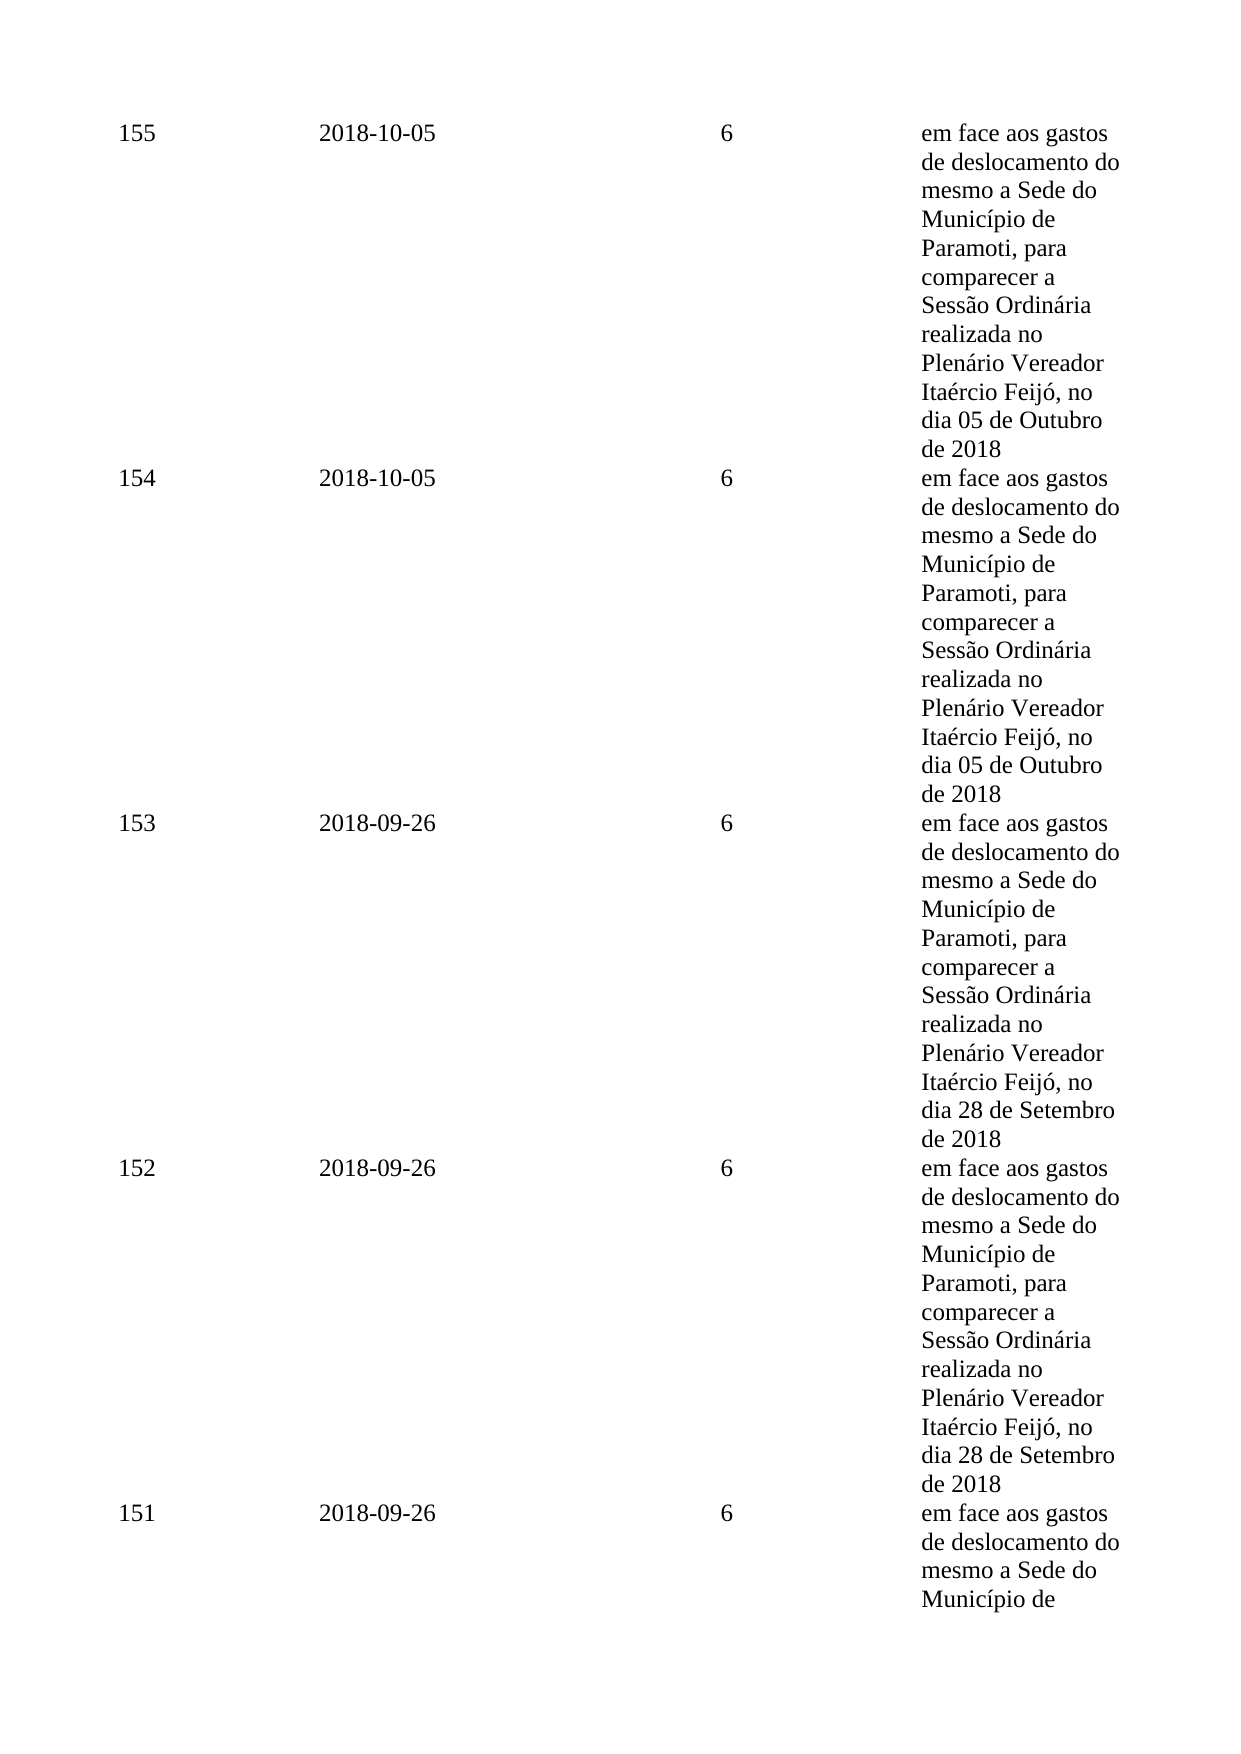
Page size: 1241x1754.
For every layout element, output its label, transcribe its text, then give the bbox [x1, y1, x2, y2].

table_cell 6 [720, 808, 921, 1153]
table_cell [520, 1498, 720, 1613]
table_cell em face aos gastos de deslocamento do mesmo a Sede do Município de Paramoti, para comparecer a Sessão Ordinária realizada no Plenário Vereador Itaércio Feijó, no dia 05 de Outubro de 2018 [921, 118, 1122, 463]
table_cell em face aos gastos de deslocamento do mesmo a Sede do Município de [921, 1498, 1122, 1613]
table_cell em face aos gastos de deslocamento do mesmo a Sede do Município de Paramoti, para comparecer a Sessão Ordinária realizada no Plenário Vereador Itaércio Feijó, no dia 28 de Setembro de 2018 [921, 808, 1122, 1153]
table_cell [520, 1153, 720, 1498]
table_cell 2018-09-26 [319, 808, 519, 1153]
table_cell 6 [720, 463, 921, 808]
table_cell [520, 118, 720, 463]
table_cell 153 [118, 808, 319, 1153]
table_cell em face aos gastos de deslocamento do mesmo a Sede do Município de Paramoti, para comparecer a Sessão Ordinária realizada no Plenário Vereador Itaércio Feijó, no dia 05 de Outubro de 2018 [921, 463, 1122, 808]
table_cell 155 [118, 118, 319, 463]
table_cell 151 [118, 1498, 319, 1613]
table_cell 6 [720, 1153, 921, 1498]
table_cell 2018-10-05 [319, 118, 519, 463]
table_cell 6 [720, 1498, 921, 1613]
table_cell 2018-10-05 [319, 463, 519, 808]
table_cell 2018-09-26 [319, 1153, 519, 1498]
table_cell 154 [118, 463, 319, 808]
table_cell 6 [720, 118, 921, 463]
table_cell [520, 808, 720, 1153]
table_cell 152 [118, 1153, 319, 1498]
table_cell [520, 463, 720, 808]
table_cell em face aos gastos de deslocamento do mesmo a Sede do Município de Paramoti, para comparecer a Sessão Ordinária realizada no Plenário Vereador Itaércio Feijó, no dia 28 de Setembro de 2018 [921, 1153, 1122, 1498]
table_cell 2018-09-26 [319, 1498, 519, 1613]
